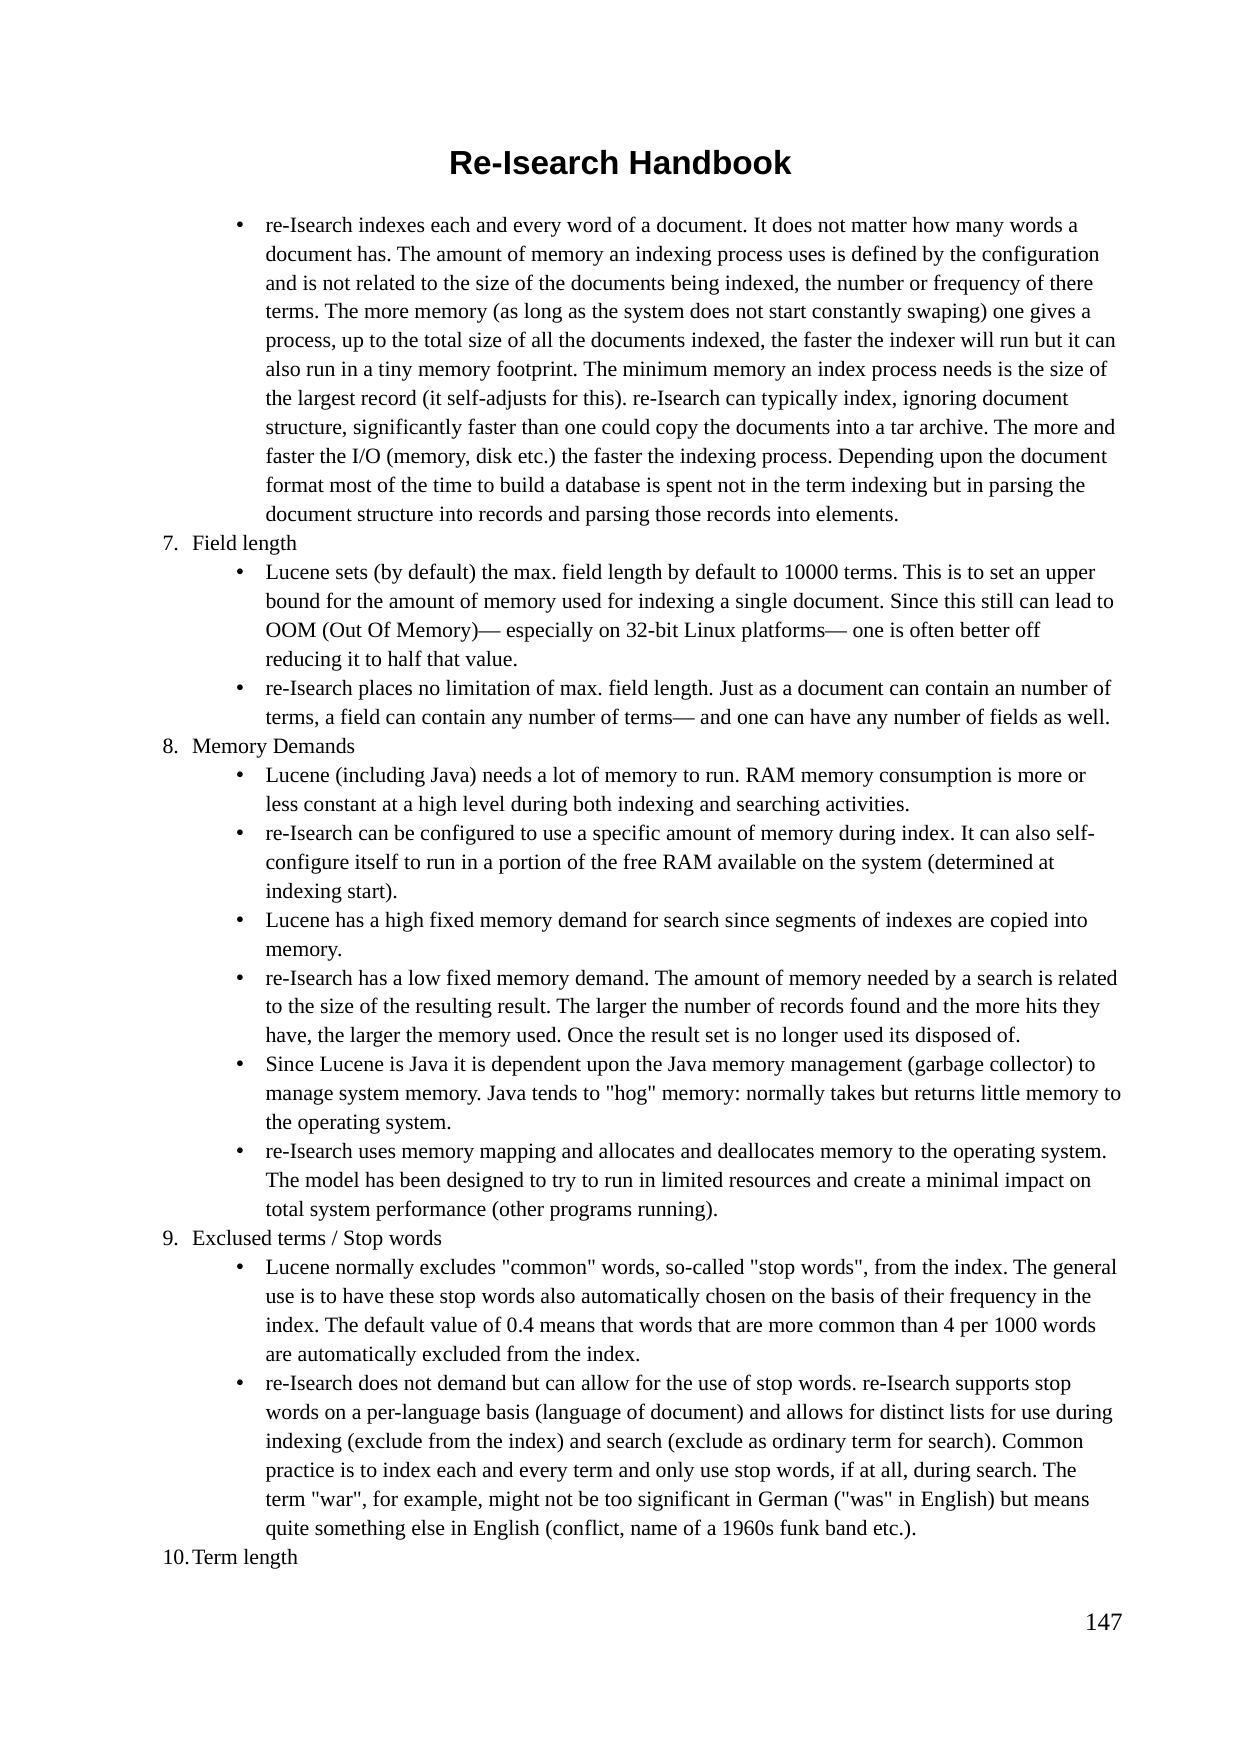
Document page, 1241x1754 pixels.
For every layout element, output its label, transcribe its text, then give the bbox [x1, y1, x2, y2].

list Exclused terms / Stop words [162, 1225, 1122, 1250]
list Lucene normally excludes "common" words, so-called "stop words", from the index. The general use is to have these stop words also automatically chosen on the basis of their frequency in the index. The default value of 0.4 means that words that are more common than 4 per 1000 words are automatically excluded from the index. [236, 1254, 1122, 1366]
list re-Isearch has a low fixed memory demand. The amount of memory needed by a search is related to the size of the resulting result. The larger the number of records found and the more hits they have, the larger the memory used. Once the result set is no longer used its disposed of. [236, 964, 1122, 1048]
list Since Lucene is Java it is dependent upon the Java memory management (garbage collector) to manage system memory. Java tends to "hog" memory: normally takes but returns little memory to the operating system. [236, 1051, 1122, 1134]
list re-Isearch places no limitation of max. field length. Just as a document can contain an number of terms, a field can contain any number of terms— and one can have any number of fields as well. [236, 675, 1122, 729]
list re-Isearch uses memory mapping and allocates and deallocates memory to the operating system. The model has been designed to try to run in limited resources and create a minimal impact on total system performance (other programs running). [236, 1138, 1122, 1221]
list re-Isearch does not demand but can allow for the use of stop words. re-Isearch supports stop words on a per-language basis (language of document) and allows for distinct lists for use during indexing (exclude from the index) and search (exclude as ordinary term for search). Common practice is to index each and every term and only use stop words, if at all, during search. The term "war", for example, might not be too significant in German ("was" in English) but means quite something else in English (conflict, name of a 1960s funk band etc.). [236, 1370, 1122, 1540]
list Lucene has a high fixed memory demand for search since segments of indexes are copied into memory. [236, 907, 1122, 961]
list Memory Demands [162, 733, 1122, 758]
list Field length [162, 530, 1122, 555]
list Term length [162, 1544, 1122, 1569]
list re-Isearch indexes each and every word of a document. It does not matter how many words a document has. The amount of memory an indexing process uses is defined by the configuration and is not related to the size of the documents being indexed, the number or frequency of there terms. The more memory (as long as the system does not start constantly swaping) one gives a process, up to the total size of all the documents indexed, the faster the indexer will run but it can also run in a tiny memory footprint. The minimum memory an index process needs is the size of the largest record (it self-adjusts for this). re-Isearch can typically index, ignoring document structure, significantly faster than one could copy the documents into a tar archive. The more and faster the I/O (memory, disk etc.) the faster the indexing process. Depending upon the document format most of the time to build a database is spent not in the term indexing but in parsing the document structure into records and parsing those records into elements. [236, 212, 1122, 526]
list Lucene sets (by default) the max. field length by default to 10000 terms. This is to set an upper bound for the amount of memory used for indexing a single document. Since this still can lead to OOM (Out Of Memory)— especially on 32-bit Linux platforms— one is often better off reducing it to half that value. [236, 559, 1122, 671]
list Lucene (including Java) needs a lot of memory to run. RAM memory consumption is more or less constant at a high level during both indexing and searching activities. [236, 762, 1122, 816]
list re-Isearch can be configured to use a specific amount of memory during index. It can also self-configure itself to run in a portion of the free RAM available on the system (determined at indexing start). [236, 820, 1122, 903]
